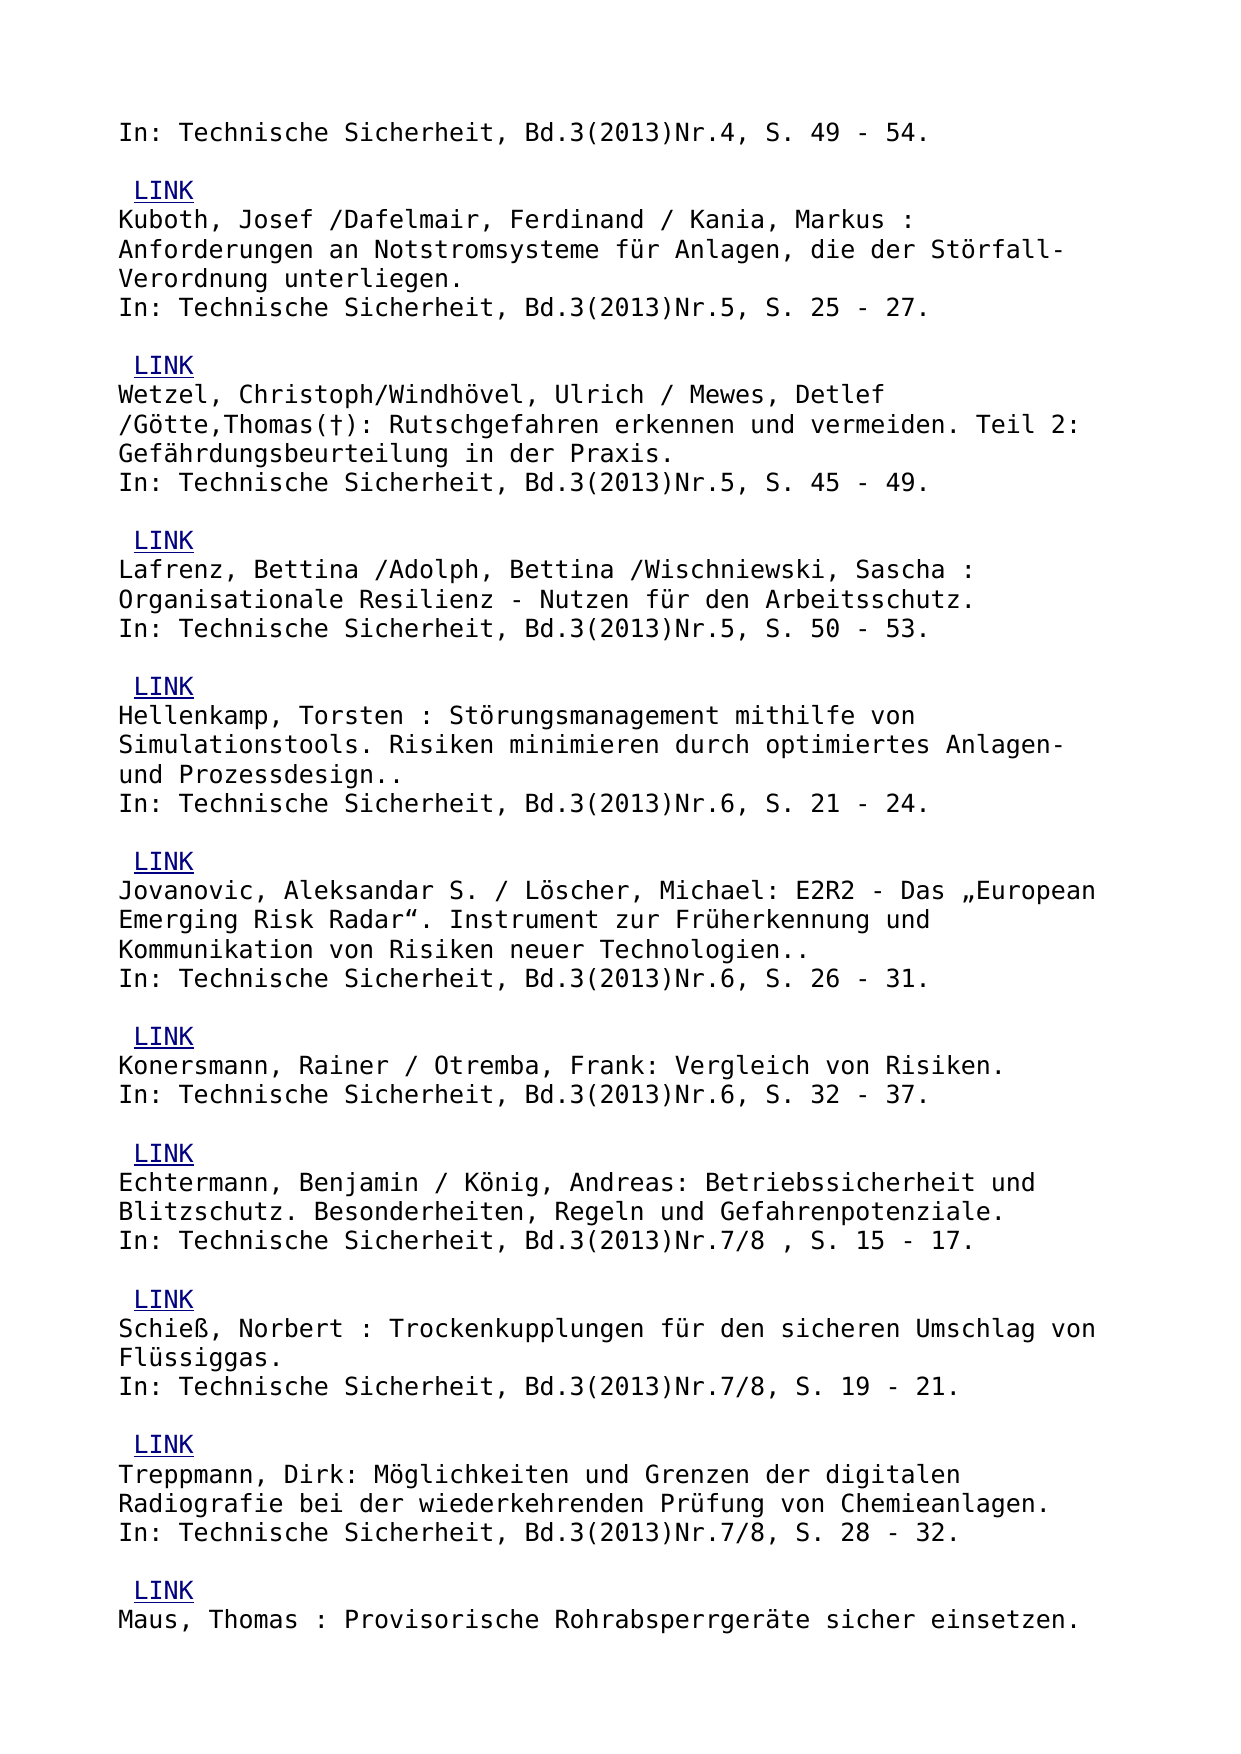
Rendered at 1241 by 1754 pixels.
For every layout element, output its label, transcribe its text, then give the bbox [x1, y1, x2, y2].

text In: Technische Sicherheit, Bd.3(2013)Nr.4, S. 49 - 54. LINK Kuboth, Josef /Dafelmair, Ferdinand / Kania, Markus : Anforderungen an Notstromsysteme für Anlagen, die der Störfall-Verordnung unterliegen. In: Technische Sicherheit, Bd.3(2013)Nr.5, S. 25 - 27. LINK Wetzel, Christoph/Windhövel, Ulrich / Mewes, Detlef /Götte,Thomas(†): Rutschgefahren erkennen und vermeiden. Teil 2: Gefährdungsbeurteilung in der Praxis. In: Technische Sicherheit, Bd.3(2013)Nr.5, S. 45 - 49. LINK Lafrenz, Bettina /Adolph, Bettina /Wischniewski, Sascha : Organisationale Resilienz - Nutzen für den Arbeitsschutz. In: Technische Sicherheit, Bd.3(2013)Nr.5, S. 50 - 53. LINK Hellenkamp, Torsten : Störungsmanagement mithilfe von Simulationstools. Risiken minimieren durch optimiertes Anlagen- und Prozessdesign.. In: Technische Sicherheit, Bd.3(2013)Nr.6, S. 21 - 24. LINK Jovanovic, Aleksandar S. / Löscher, Michael: E2R2 - Das „European Emerging Risk Radar“. Instrument zur Früherkennung und Kommunikation von Risiken neuer Technologien.. In: Technische Sicherheit, Bd.3(2013)Nr.6, S. 26 - 31. LINK Konersmann, Rainer / Otremba, Frank: Vergleich von Risiken. In: Technische Sicherheit, Bd.3(2013)Nr.6, S. 32 - 37. LINK Echtermann, Benjamin / König, Andreas: Betriebssicherheit und Blitzschutz. Besonderheiten, Regeln und Gefahrenpotenziale. In: Technische Sicherheit, Bd.3(2013)Nr.7/8 , S. 15 - 17. LINK Schieß, Norbert : Trockenkupplungen für den sicheren Umschlag von Flüssiggas. In: Technische Sicherheit, Bd.3(2013)Nr.7/8, S. 19 - 21. LINK Treppmann, Dirk: Möglichkeiten und Grenzen der digitalen Radiografie bei der wiederkehrenden Prüfung von Chemieanlagen. In: Technische Sicherheit, Bd.3(2013)Nr.7/8, S. 28 - 32. LINK Maus, Thomas : Provisorische Rohrabsperrgeräte sicher einsetzen. [118, 118, 1122, 1635]
